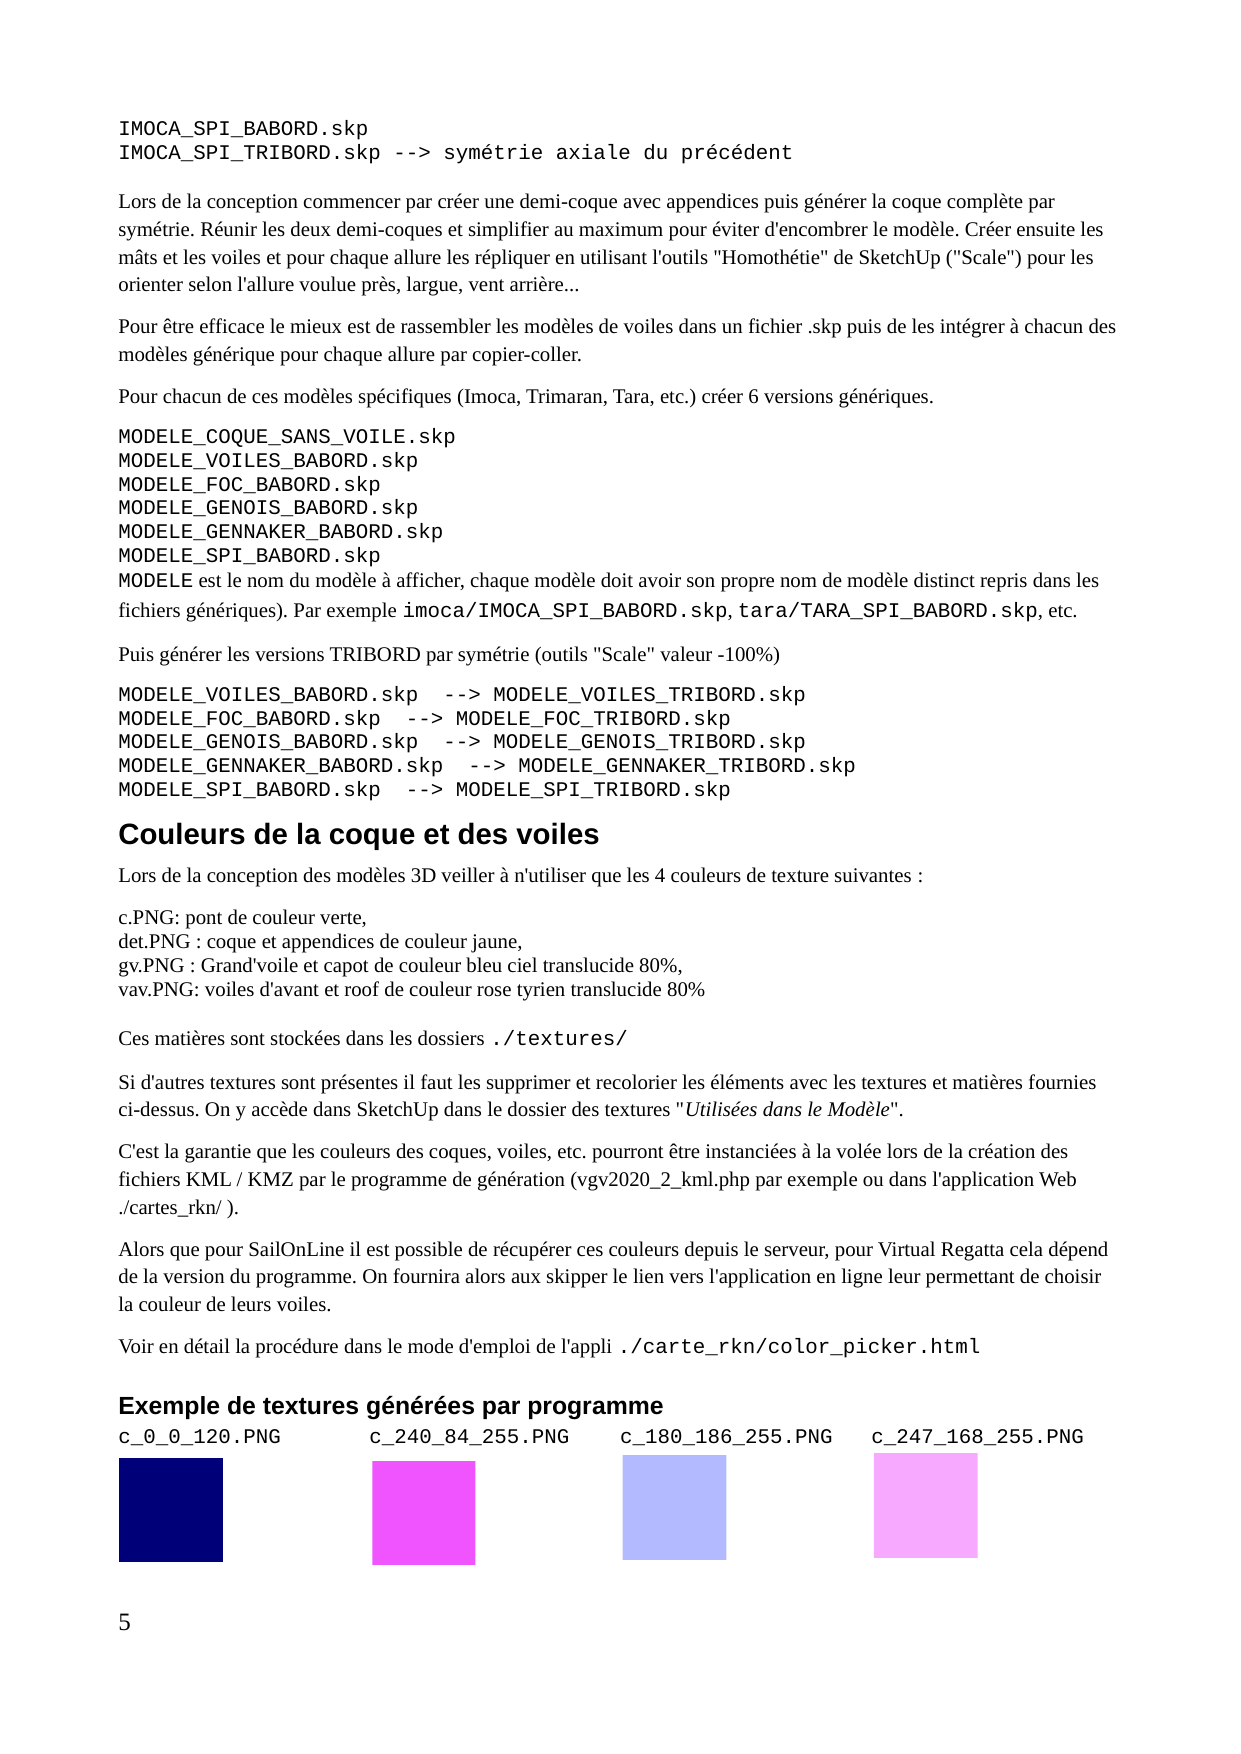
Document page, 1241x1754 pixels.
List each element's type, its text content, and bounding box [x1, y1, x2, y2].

text MODELE_FOC_BABORD.skp [118, 474, 1122, 497]
text c_180_186_255.PNG [620, 1426, 871, 1449]
text MODELE_VOILES_BABORD.skp --> MODELE_VOILES_TRIBORD.skp [118, 684, 1122, 708]
text MODELE_COQUE_SANS_VOILE.skp [118, 426, 1122, 450]
text MODELE_VOILES_BABORD.skp [118, 450, 1122, 474]
text Pour chacun de ces modèles spécifiques (Imoca, Trimaran, Tara, etc.) créer 6 versions génériques. [118, 384, 1122, 408]
text c_240_84_255.PNG [369, 1426, 620, 1449]
text MODELE est le nom du modèle à afficher, chaque modèle doit avoir son propre nom de modèle distinct repris dans les fichiers génériques). Par exemple imoca/IMOCA_SPI_BABORD.skp, tara/TARA_SPI_BABORD.skp, etc. [118, 568, 1122, 623]
text gv.PNG : Grand'voile et capot de couleur bleu ciel translucide 80%, [118, 953, 1122, 977]
text MODELE_FOC_BABORD.skp --> MODELE_FOC_TRIBORD.skp [118, 708, 1122, 731]
text Alors que pour SailOnLine il est possible de récupérer ces couleurs depuis le serveur, pour Virtual Regatta cela dépend de la version du programme. On fournira alors aux skipper le lien vers l'application en ligne leur permettant de choisir la couleur de leurs voiles. [118, 1237, 1122, 1316]
text IMOCA_SPI_BABORD.skp [118, 118, 1122, 142]
text MODELE_GENNAKER_BABORD.skp [118, 521, 1122, 545]
text MODELE_GENOIS_BABORD.skp --> MODELE_GENOIS_TRIBORD.skp [118, 731, 1122, 755]
text MODELE_SPI_BABORD.skp --> MODELE_SPI_TRIBORD.skp [118, 778, 1122, 802]
text c.PNG: pont de couleur verte, [118, 905, 1122, 929]
text vav.PNG: voiles d'avant et roof de couleur rose tyrien translucide 80% [118, 977, 1122, 1001]
subtitle Couleurs de la coque et des voiles [118, 817, 1122, 851]
text Voir en détail la procédure dans le mode d'emploi de l'appli ./carte_rkn/color_picker.html [118, 1334, 1122, 1360]
text MODELE_GENNAKER_BABORD.skp --> MODELE_GENNAKER_TRIBORD.skp [118, 755, 1122, 778]
text Puis générer les versions TRIBORD par symétrie (outils "Scale" valeur -100%) [118, 642, 1122, 666]
text c_0_0_120.PNG [118, 1426, 369, 1449]
picture [119, 1458, 223, 1562]
text IMOCA_SPI_TRIBORD.skp --> symétrie axiale du précédent [118, 142, 1122, 165]
text Si d'autres textures sont présentes il faut les supprimer et recolorier les éléments avec les textures et matières fournies ci-dessus. On y accède dans SketchUp dans le dossier des textures "Utilisées dans le Modèle". [118, 1070, 1122, 1121]
text C'est la garantie que les couleurs des coques, voiles, etc. pourront être instanciées à la volée lors de la création des fichiers KML / KMZ par le programme de génération (vgv2020_2_kml.php par exemple ou dans l'application Web ./cartes_rkn/ ). [118, 1139, 1122, 1219]
picture [622, 1455, 727, 1560]
subtitle Exemple de textures générées par programme [118, 1391, 1122, 1419]
text c_247_168_255.PNG [871, 1426, 1122, 1449]
text Ces matières sont stockées dans les dossiers ./textures/ [118, 1026, 1122, 1051]
text det.PNG : coque et appendices de couleur jaune, [118, 929, 1122, 953]
text Lors de la conception des modèles 3D veiller à n'utiliser que les 4 couleurs de texture suivantes : [118, 863, 1122, 887]
picture [372, 1461, 476, 1565]
picture [873, 1453, 978, 1558]
text Lors de la conception commencer par créer une demi-coque avec appendices puis générer la coque complète par symétrie. Réunir les deux demi-coques et simplifier au maximum pour éviter d'encombrer le modèle. Créer ensuite les mâts et les voiles et pour chaque allure les répliquer en utilisant l'outils "Homothétie" de SketchUp ("Scale") pour les orienter selon l'allure voulue près, largue, vent arrière... [118, 189, 1122, 296]
text MODELE_SPI_BABORD.skp [118, 545, 1122, 568]
text MODELE_GENOIS_BABORD.skp [118, 497, 1122, 521]
text Pour être efficace le mieux est de rassembler les modèles de voiles dans un fichier .skp puis de les intégrer à chacun des modèles générique pour chaque allure par copier-coller. [118, 314, 1122, 366]
